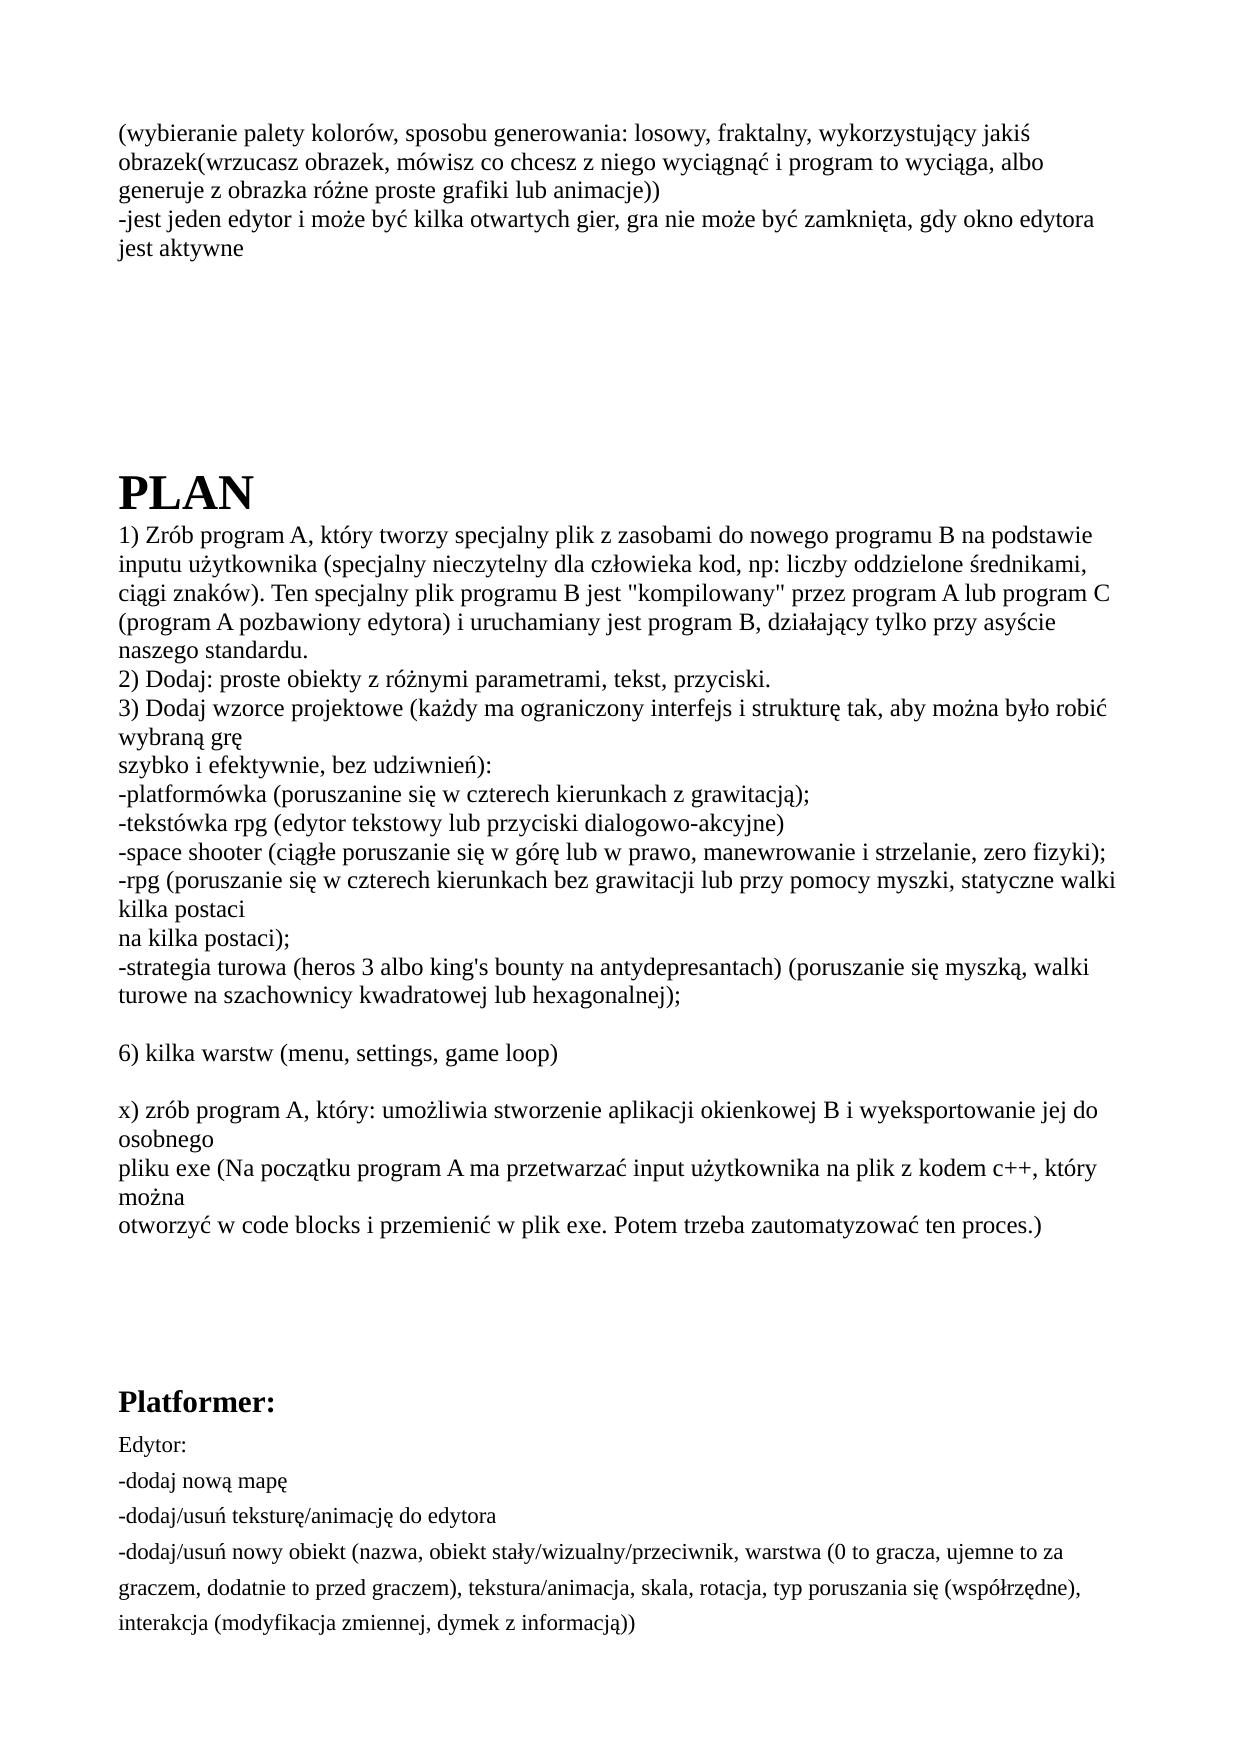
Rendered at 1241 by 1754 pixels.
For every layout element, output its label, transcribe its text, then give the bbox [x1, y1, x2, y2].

text -dodaj nową mapę [118, 1467, 1122, 1493]
text -tekstówka rpg (edytor tekstowy lub przyciski dialogowo-akcyjne) [118, 808, 1122, 837]
text na kilka postaci); [118, 923, 1122, 952]
text 2) Dodaj: proste obiekty z różnymi parametrami, tekst, przyciski. [118, 664, 1122, 693]
text 1) Zrób program A, który tworzy specjalny plik z zasobami do nowego programu B na podstawie inputu użytkownika (specjalny nieczytelny dla człowieka kod, np: liczby oddzielone średnikami, ciągi znaków). Ten specjalny plik programu B jest "kompilowany" przez program A lub program C (program A pozbawiony edytora) i uruchamiany jest program B, działający tylko przy asyście naszego standardu. [118, 521, 1122, 664]
text -strategia turowa (heros 3 albo king's bounty na antydepresantach) (poruszanie się myszką, walki turowe na szachownicy kwadratowej lub hexagonalnej); [118, 952, 1122, 1009]
text -dodaj/usuń teksturę/animację do edytora [118, 1503, 1122, 1529]
text (wybieranie palety kolorów, sposobu generowania: losowy, fraktalny, wykorzystujący jakiś obrazek(wrzucasz obrazek, mówisz co chcesz z niego wyciągnąć i program to wyciąga, albo generuje z obrazka różne proste grafiki lub animacje)) [118, 118, 1122, 204]
text 6) kilka warstw (menu, settings, game loop) [118, 1038, 1122, 1067]
text otworzyć w code blocks i przemienić w plik exe. Potem trzeba zautomatyzować ten proces.) [118, 1211, 1122, 1239]
text PLAN [118, 463, 1122, 521]
text x) zrób program A, który: umożliwia stworzenie aplikacji okienkowej B i wyeksportowanie jej do osobnego [118, 1096, 1122, 1153]
text Edytor: [118, 1432, 1122, 1458]
text 3) Dodaj wzorce projektowe (każdy ma ograniczony interfejs i strukturę tak, aby można było robić wybraną grę [118, 693, 1122, 751]
text -space shooter (ciągłe poruszanie się w górę lub w prawo, manewrowanie i strzelanie, zero fizyki); [118, 837, 1122, 866]
text pliku exe (Na początku program A ma przetwarzać input użytkownika na plik z kodem c++, który można [118, 1153, 1122, 1211]
text -jest jeden edytor i może być kilka otwartych gier, gra nie może być zamknięta, gdy okno edytora jest aktywne [118, 204, 1122, 262]
text -platformówka (poruszanine się w czterech kierunkach z grawitacją); [118, 779, 1122, 808]
text Platformer: [118, 1383, 1122, 1419]
text -dodaj/usuń nowy obiekt (nazwa, obiekt stały/wizualny/przeciwnik, warstwa (0 to gracza, ujemne to za graczem, dodatnie to przed graczem), tekstura/animacja, skala, rotacja, typ poruszania się (współrzędne), interakcja (modyfikacja zmiennej, dymek z informacją)) [118, 1538, 1122, 1636]
text -rpg (poruszanie się w czterech kierunkach bez grawitacji lub przy pomocy myszki, statyczne walki kilka postaci [118, 866, 1122, 923]
text szybko i efektywnie, bez udziwnień): [118, 751, 1122, 779]
